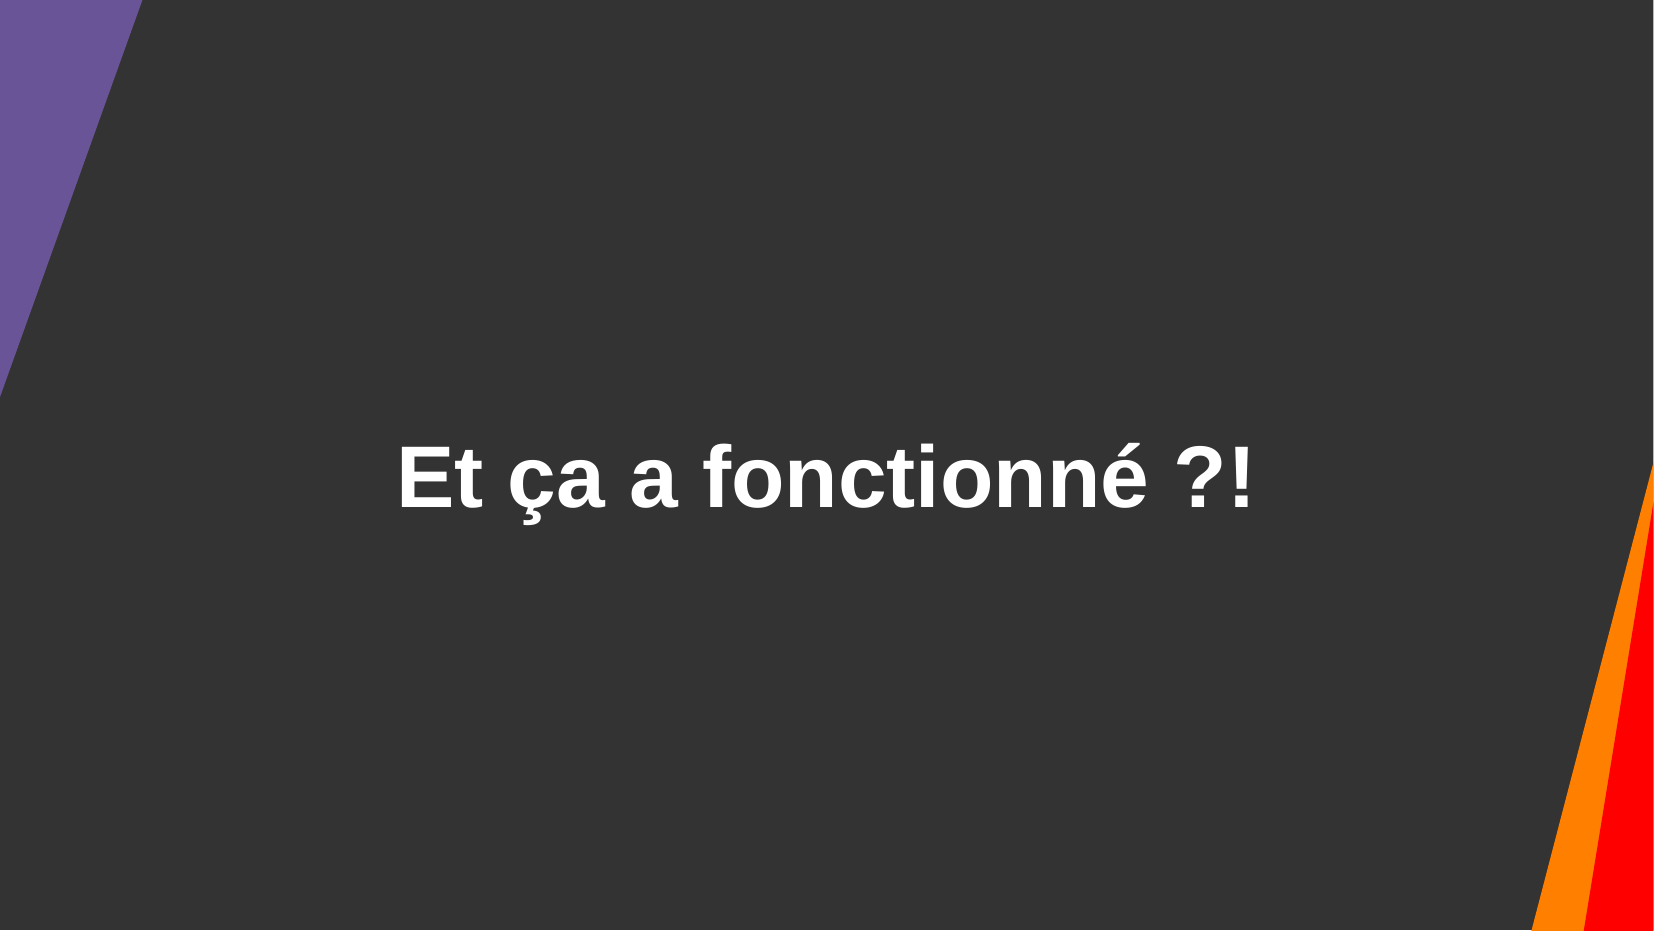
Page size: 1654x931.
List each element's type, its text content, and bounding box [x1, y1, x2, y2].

text_box [1531, 460, 1654, 931]
title Et ça a fonctionné ?! [31, 428, 1622, 527]
text_box [0, 0, 143, 398]
